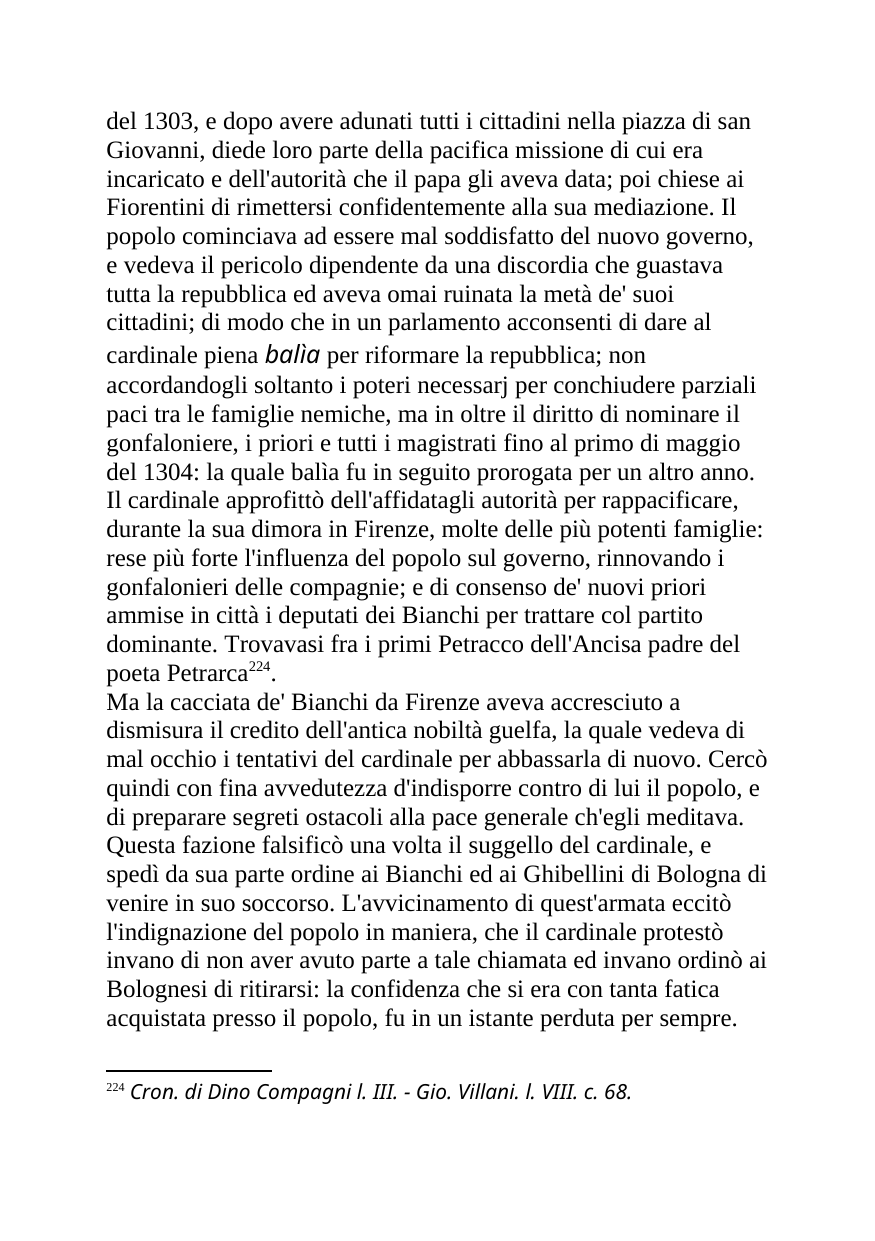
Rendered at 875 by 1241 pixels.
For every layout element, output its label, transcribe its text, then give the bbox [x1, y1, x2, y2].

text Cron. di Dino Compagni l. III. - Gio. Villani. l. VIII. c. 68. [106, 1077, 768, 1105]
text del 1303, e dopo avere adunati tutti i cittadini nella piazza di san Giovanni, diede loro parte della pacifica missione di cui era incaricato e dell'autorità che il papa gli aveva data; poi chiese ai Fiorentini di rimettersi confidentemente alla sua mediazione. Il popolo cominciava ad essere mal soddisfatto del nuovo governo, e vedeva il pericolo dipendente da una discordia che guastava tutta la repubblica ed aveva omai ruinata la metà de' suoi cittadini; di modo che in un parlamento acconsenti di dare al cardinale piena balìa per riformare la repubblica; non accordandogli soltanto i poteri necessarj per conchiudere parziali paci tra le famiglie nemiche, ma in oltre il diritto di nominare il gonfaloniere, i priori e tutti i magistrati fino al primo di maggio del 1304: la quale balìa fu in seguito prorogata per un altro anno. Il cardinale approfittò dell'affidatagli autorità per rappacificare, durante la sua dimora in Firenze, molte delle più potenti famiglie: rese più forte l'influenza del popolo sul governo, rinnovando i gonfalonieri delle compagnie; e di consenso de' nuovi priori ammise in città i deputati dei Bianchi per trattare col partito dominante. Trovavasi fra i primi Petracco dell'Ancisa padre del poeta Petrarca. [106, 106, 768, 687]
text Ma la cacciata de' Bianchi da Firenze aveva accresciuto a dismisura il credito dell'antica nobiltà guelfa, la quale vedeva di mal occhio i tentativi del cardinale per abbassarla di nuovo. Cercò quindi con fina avvedutezza d'indisporre contro di lui il popolo, e di preparare segreti ostacoli alla pace generale ch'egli meditava. Questa fazione falsificò una volta il suggello del cardinale, e spedì da sua parte ordine ai Bianchi ed ai Ghibellini di Bologna di venire in suo soccorso. L'avvicinamento di quest'armata eccitò l'indignazione del popolo in maniera, che il cardinale protestò invano di non aver avuto parte a tale chiamata ed invano ordinò ai Bolognesi di ritirarsi: la confidenza che si era con tanta fatica acquistata presso il popolo, fu in un istante perduta per sempre. [106, 687, 768, 1032]
